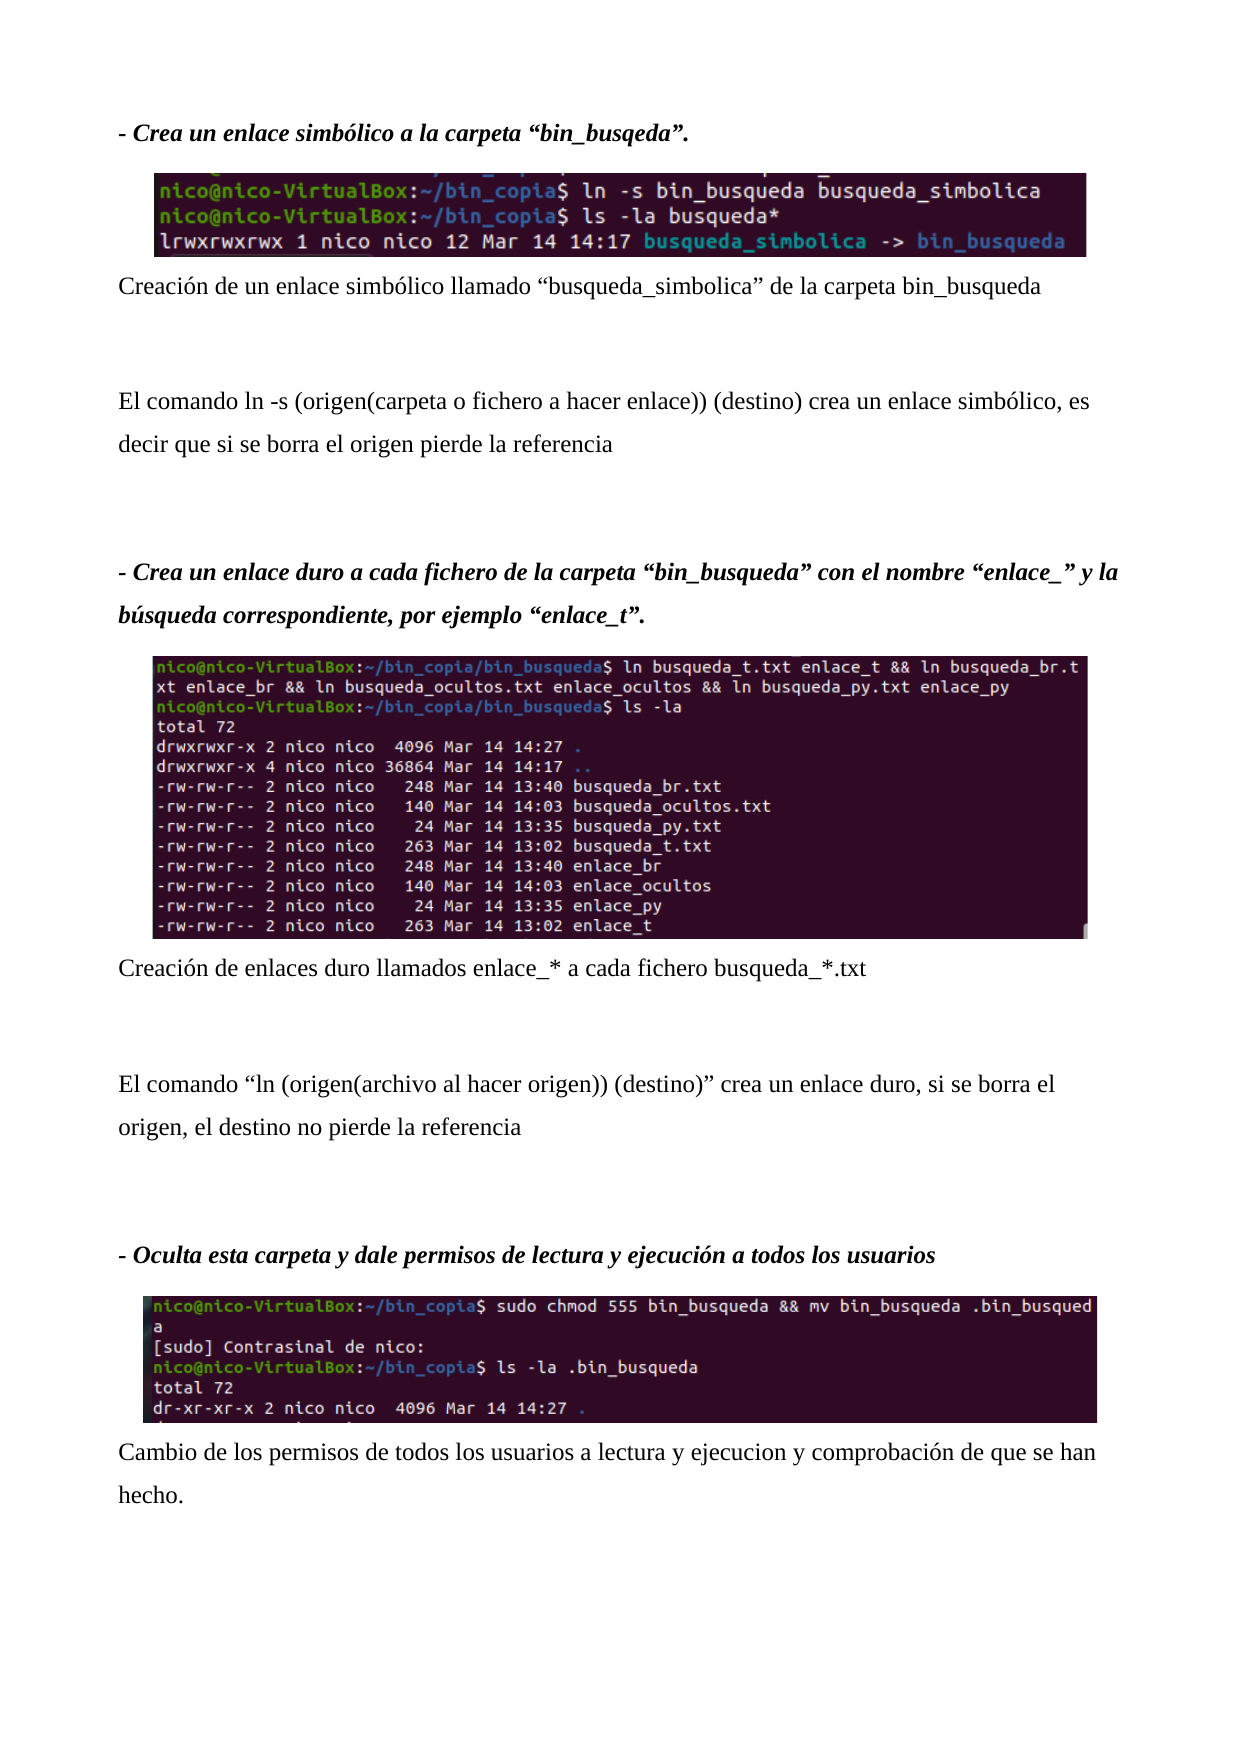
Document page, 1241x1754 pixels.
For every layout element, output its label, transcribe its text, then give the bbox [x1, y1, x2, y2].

subtitle - Crea un enlace simbólico a la carpeta “bin_busqeda”. [118, 118, 1122, 147]
picture [143, 1296, 1098, 1423]
text El comando ln -s (origen(carpeta o fichero a hacer enlace)) (destino) crea un enlace simbólico, es decir que si se borra el origen pierde la referencia [118, 386, 1122, 458]
picture [152, 656, 1088, 939]
text Creación de un enlace simbólico llamado “busqueda_simbolica” de la carpeta bin_busqueda [118, 257, 1122, 299]
text Cambio de los permisos de todos los usuarios a lectura y ejecucion y comprobación de que se han hecho. [118, 1423, 1122, 1509]
text Creación de enlaces duro llamados enlace_* a cada fichero busqueda_*.txt [118, 939, 1122, 982]
text El comando “ln (origen(archivo al hacer origen)) (destino)” crea un enlace duro, si se borra el origen, el destino no pierde la referencia [118, 1069, 1122, 1141]
subtitle - Oculta esta carpeta y dale permisos de lectura y ejecución a todos los usuarios [118, 1240, 1122, 1269]
subtitle - Crea un enlace duro a cada fichero de la carpeta “bin_busqueda” con el nombre “enlace_” y la búsqueda correspondiente, por ejemplo “enlace_t”. [118, 557, 1122, 629]
picture [154, 173, 1087, 257]
